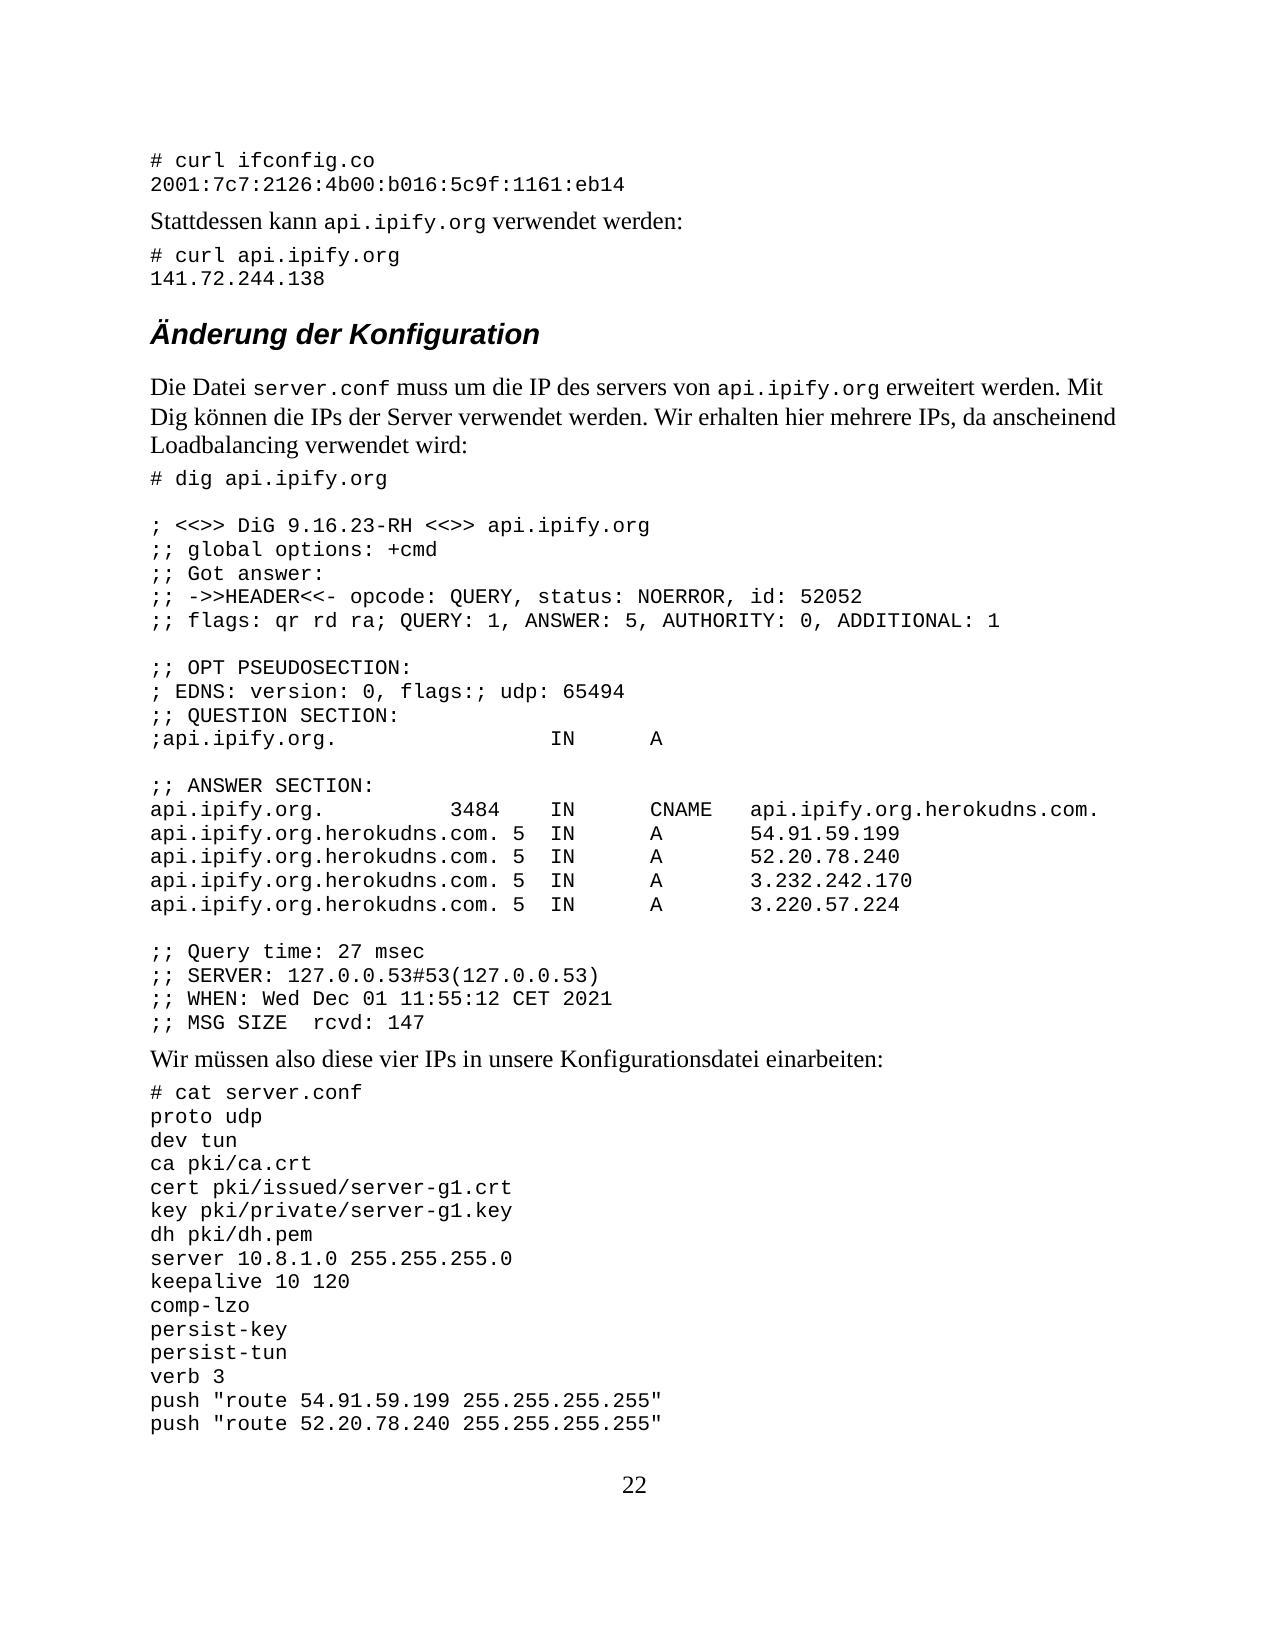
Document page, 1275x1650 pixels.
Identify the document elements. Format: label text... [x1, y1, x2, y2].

text ;; flags: qr rd ra; QUERY: 1, ANSWER: 5, AUTHORITY: 0, ADDITIONAL: 1 [150, 610, 1125, 634]
text persist-key [150, 1319, 1125, 1342]
text ;; OPT PSEUDOSECTION: [150, 657, 1125, 681]
text ; EDNS: version: 0, flags:; udp: 65494 [150, 681, 1125, 704]
text comp-lzo [150, 1295, 1125, 1319]
text server 10.8.1.0 255.255.255.0 [150, 1248, 1125, 1271]
text api.ipify.org.herokudns.com. 5 IN A 3.220.57.224 [150, 894, 1125, 917]
text cert pki/issued/server-g1.crt [150, 1177, 1125, 1201]
text key pki/private/server-g1.key [150, 1201, 1125, 1224]
text ;; Query time: 27 msec [150, 941, 1125, 965]
text ;; WHEN: Wed Dec 01 11:55:12 CET 2021 [150, 988, 1125, 1012]
text push "route 52.20.78.240 255.255.255.255" [150, 1413, 1125, 1437]
text dh pki/dh.pem [150, 1224, 1125, 1248]
text # dig api.ipify.org [150, 468, 1125, 492]
text 141.72.244.138 [150, 268, 1125, 292]
text proto udp [150, 1106, 1125, 1129]
text keepalive 10 120 [150, 1271, 1125, 1295]
text ;; MSG SIZE rcvd: 147 [150, 1012, 1125, 1036]
text 2001:7c7:2126:4b00:b016:5c9f:1161:eb14 [150, 174, 1125, 197]
text ;; SERVER: 127.0.0.53#53(127.0.0.53) [150, 965, 1125, 988]
text ; <<>> DiG 9.16.23-RH <<>> api.ipify.org [150, 515, 1125, 539]
text Stattdessen kann api.ipify.org verwendet werden: [150, 206, 1125, 236]
text api.ipify.org. 3484 IN CNAME api.ipify.org.herokudns.com. [150, 799, 1125, 823]
subtitle Änderung der Konfiguration [150, 317, 1125, 351]
text Die Datei server.conf muss um die IP des servers von api.ipify.org erweitert werden. Mit Dig können die IPs der Server verwendet werden. Wir erhalten hier mehrere IPs, da anscheinend Loadbalancing verwendet wird: [150, 372, 1125, 459]
text verb 3 [150, 1366, 1125, 1390]
text ca pki/ca.crt [150, 1153, 1125, 1177]
text api.ipify.org.herokudns.com. 5 IN A 52.20.78.240 [150, 846, 1125, 870]
text api.ipify.org.herokudns.com. 5 IN A 54.91.59.199 [150, 823, 1125, 846]
text ;; ->>HEADER<<- opcode: QUERY, status: NOERROR, id: 52052 [150, 586, 1125, 610]
text persist-tun [150, 1342, 1125, 1366]
text ;; Got answer: [150, 563, 1125, 586]
text ;; global options: +cmd [150, 539, 1125, 563]
text Wir müssen also diese vier IPs in unsere Konfigurationsdatei einarbeiten: [150, 1044, 1125, 1073]
text # curl api.ipify.org [150, 245, 1125, 268]
text ;api.ipify.org. IN A [150, 728, 1125, 752]
text dev tun [150, 1129, 1125, 1153]
text ;; QUESTION SECTION: [150, 704, 1125, 728]
text ;; ANSWER SECTION: [150, 776, 1125, 799]
text api.ipify.org.herokudns.com. 5 IN A 3.232.242.170 [150, 870, 1125, 894]
text # cat server.conf [150, 1082, 1125, 1106]
text push "route 54.91.59.199 255.255.255.255" [150, 1390, 1125, 1413]
text # curl ifconfig.co [150, 150, 1125, 174]
